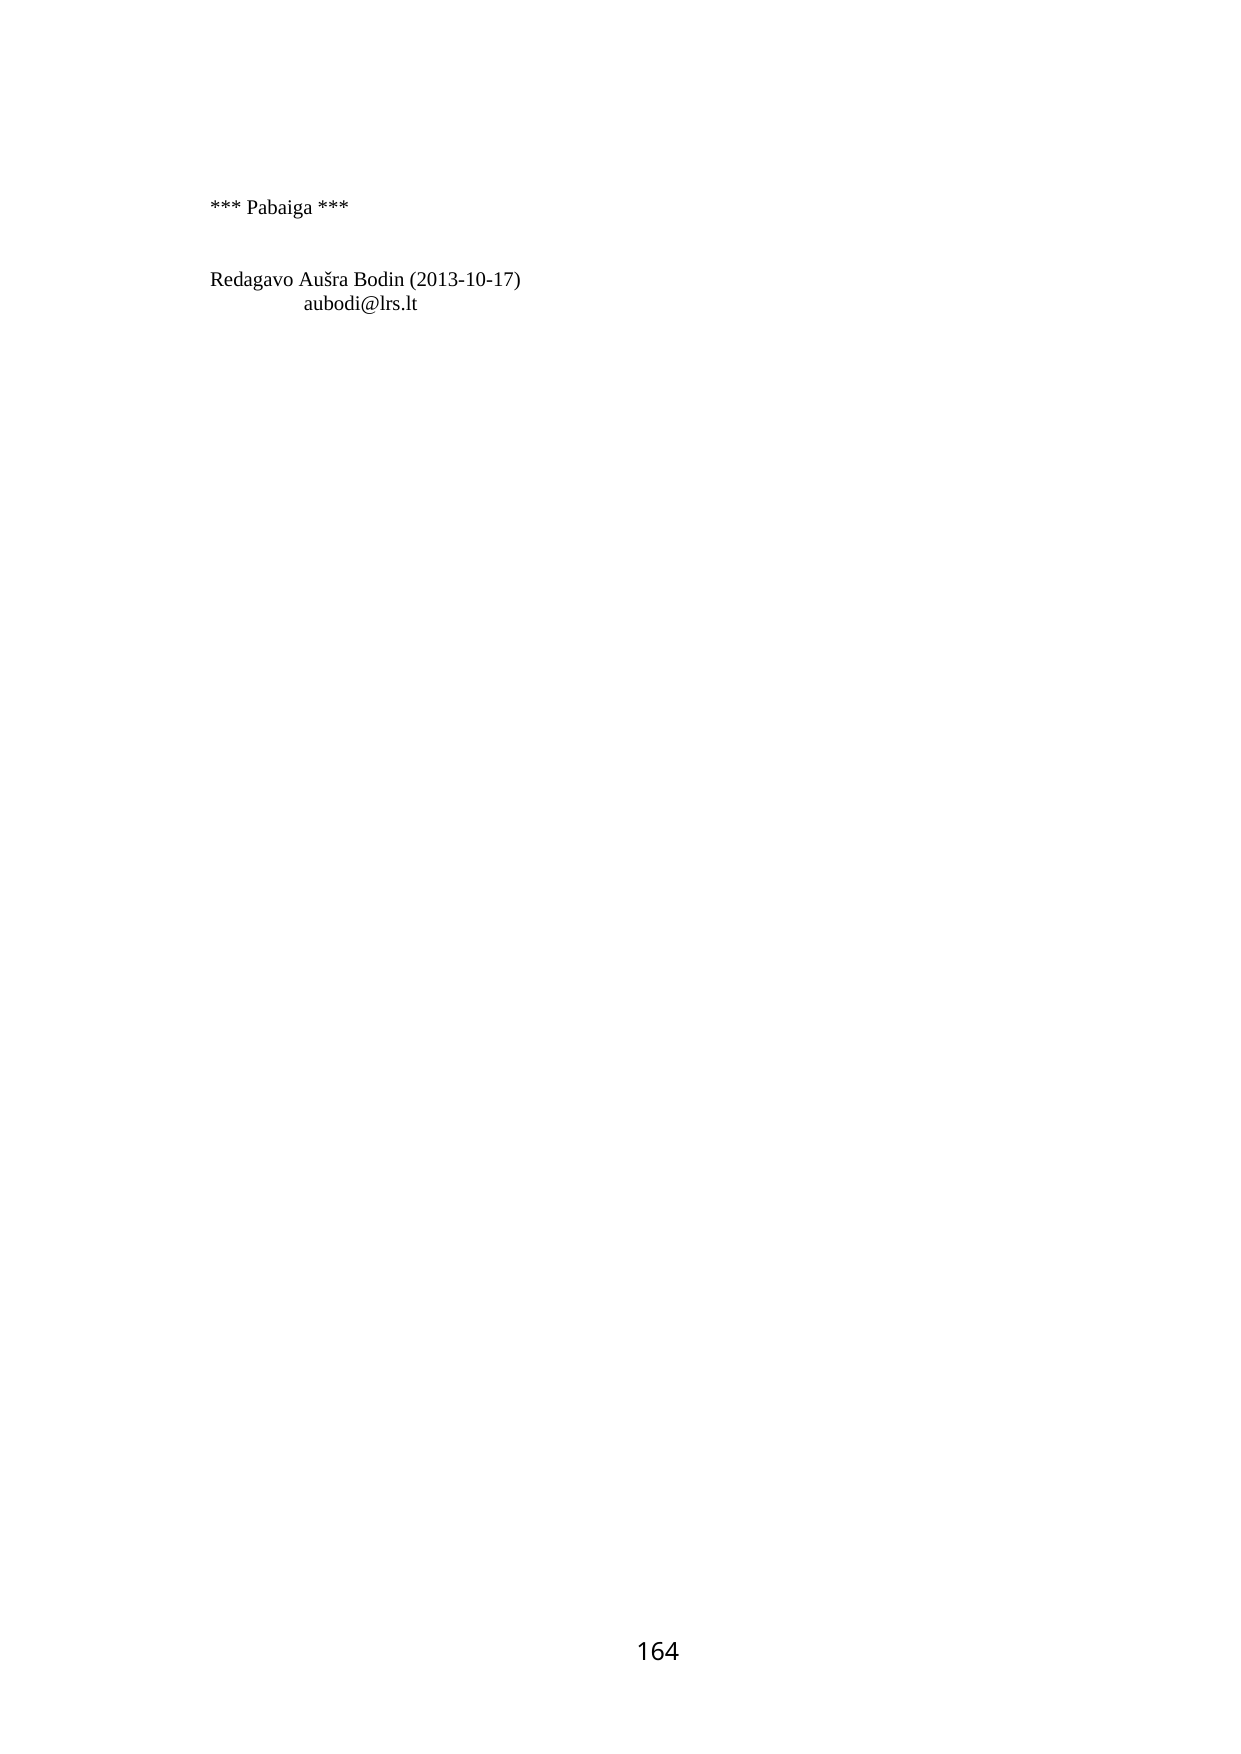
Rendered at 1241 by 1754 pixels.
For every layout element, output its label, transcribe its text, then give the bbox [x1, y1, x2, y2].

text *** Pabaiga *** [210, 195, 1106, 219]
text Redagavo Aušra Bodin (2013-10-17) [210, 267, 1106, 291]
text aubodi@lrs.lt [210, 291, 1106, 315]
